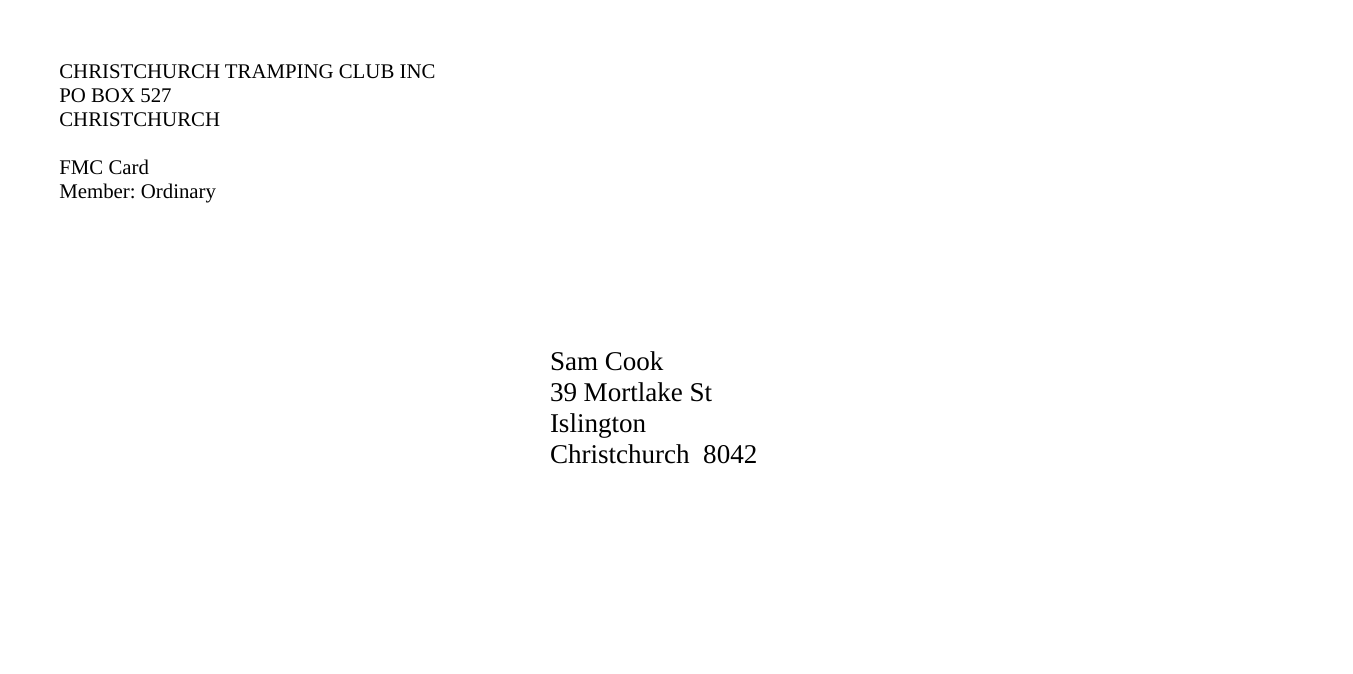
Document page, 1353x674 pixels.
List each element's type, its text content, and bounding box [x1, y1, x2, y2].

text 39 Mortlake St [550, 376, 1293, 407]
text Christchurch 8042 [550, 438, 1293, 469]
text Member: Ordinary [59, 179, 1293, 203]
text CHRISTCHURCH [59, 107, 1293, 131]
text FMC Card [59, 155, 1293, 179]
text Sam Cook [550, 345, 1293, 376]
text CHRISTCHURCH TRAMPING CLUB INC [59, 59, 1293, 83]
text PO BOX 527 [59, 83, 1293, 107]
text Islington [550, 407, 1293, 438]
